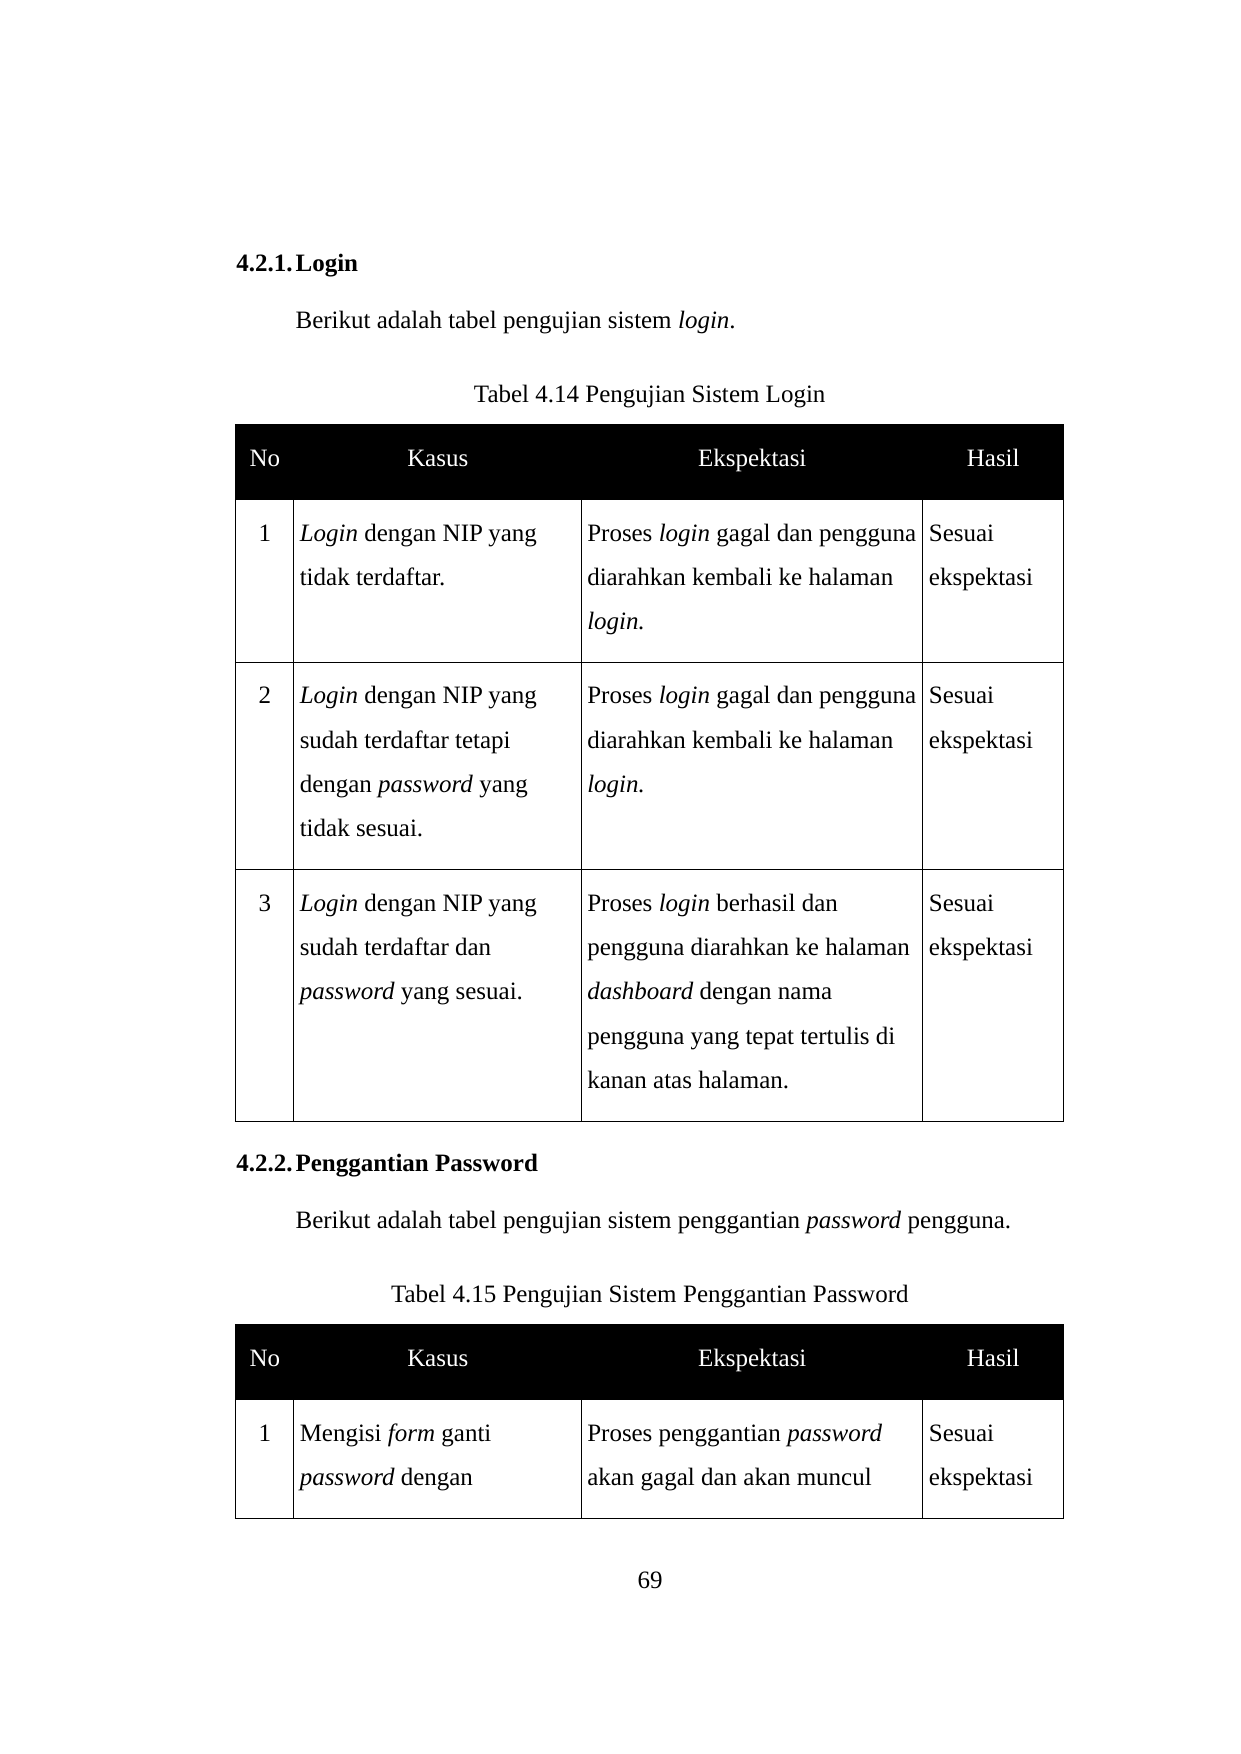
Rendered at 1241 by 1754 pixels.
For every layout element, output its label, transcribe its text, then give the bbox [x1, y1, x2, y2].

table_cell 1 [236, 500, 293, 662]
text Tabel 4.14 Pengujian Sistem Login [236, 367, 1063, 412]
table_header Hasil [923, 1325, 1063, 1399]
table_cell Sesuai ekspektasi [923, 500, 1063, 662]
table_header No [236, 1325, 293, 1399]
subtitle Login [236, 236, 1063, 281]
table_cell Proses penggantian password akan gagal dan akan muncul [582, 1400, 922, 1517]
subtitle Penggantian Password [236, 1136, 1063, 1181]
table_cell Proses login gagal dan pengguna diarahkan kembali ke halaman login. [582, 500, 922, 662]
table_cell Login dengan NIP yang sudah terdaftar dan password yang sesuai. [294, 870, 581, 1121]
table_header Kasus [294, 1325, 581, 1399]
table_cell Sesuai ekspektasi [923, 870, 1063, 1121]
table_cell Mengisi form ganti password dengan [294, 1400, 581, 1517]
table_cell Proses login gagal dan pengguna diarahkan kembali ke halaman login. [582, 663, 922, 869]
table_cell Login dengan NIP yang sudah terdaftar tetapi dengan password yang tidak sesuai. [294, 663, 581, 869]
table_header Ekspektasi [582, 1325, 922, 1399]
table_header Hasil [923, 425, 1063, 499]
text Berikut adalah tabel pengujian sistem login. [236, 293, 1063, 337]
table_header Kasus [294, 425, 581, 499]
text Berikut adalah tabel pengujian sistem penggantian password pengguna. [236, 1193, 1063, 1237]
table_cell 3 [236, 870, 293, 1121]
table_header Ekspektasi [582, 425, 922, 499]
table_cell Proses login berhasil dan pengguna diarahkan ke halaman dashboard dengan nama pengguna yang tepat tertulis di kanan atas halaman. [582, 870, 922, 1121]
text Tabel 4.15 Pengujian Sistem Penggantian Password [236, 1267, 1063, 1312]
table_header No [236, 425, 293, 499]
table_cell 1 [236, 1400, 293, 1517]
table_cell Sesuai ekspektasi [923, 1400, 1063, 1517]
table_cell 2 [236, 663, 293, 869]
table_cell Sesuai ekspektasi [923, 663, 1063, 869]
table_cell Login dengan NIP yang tidak terdaftar. [294, 500, 581, 662]
